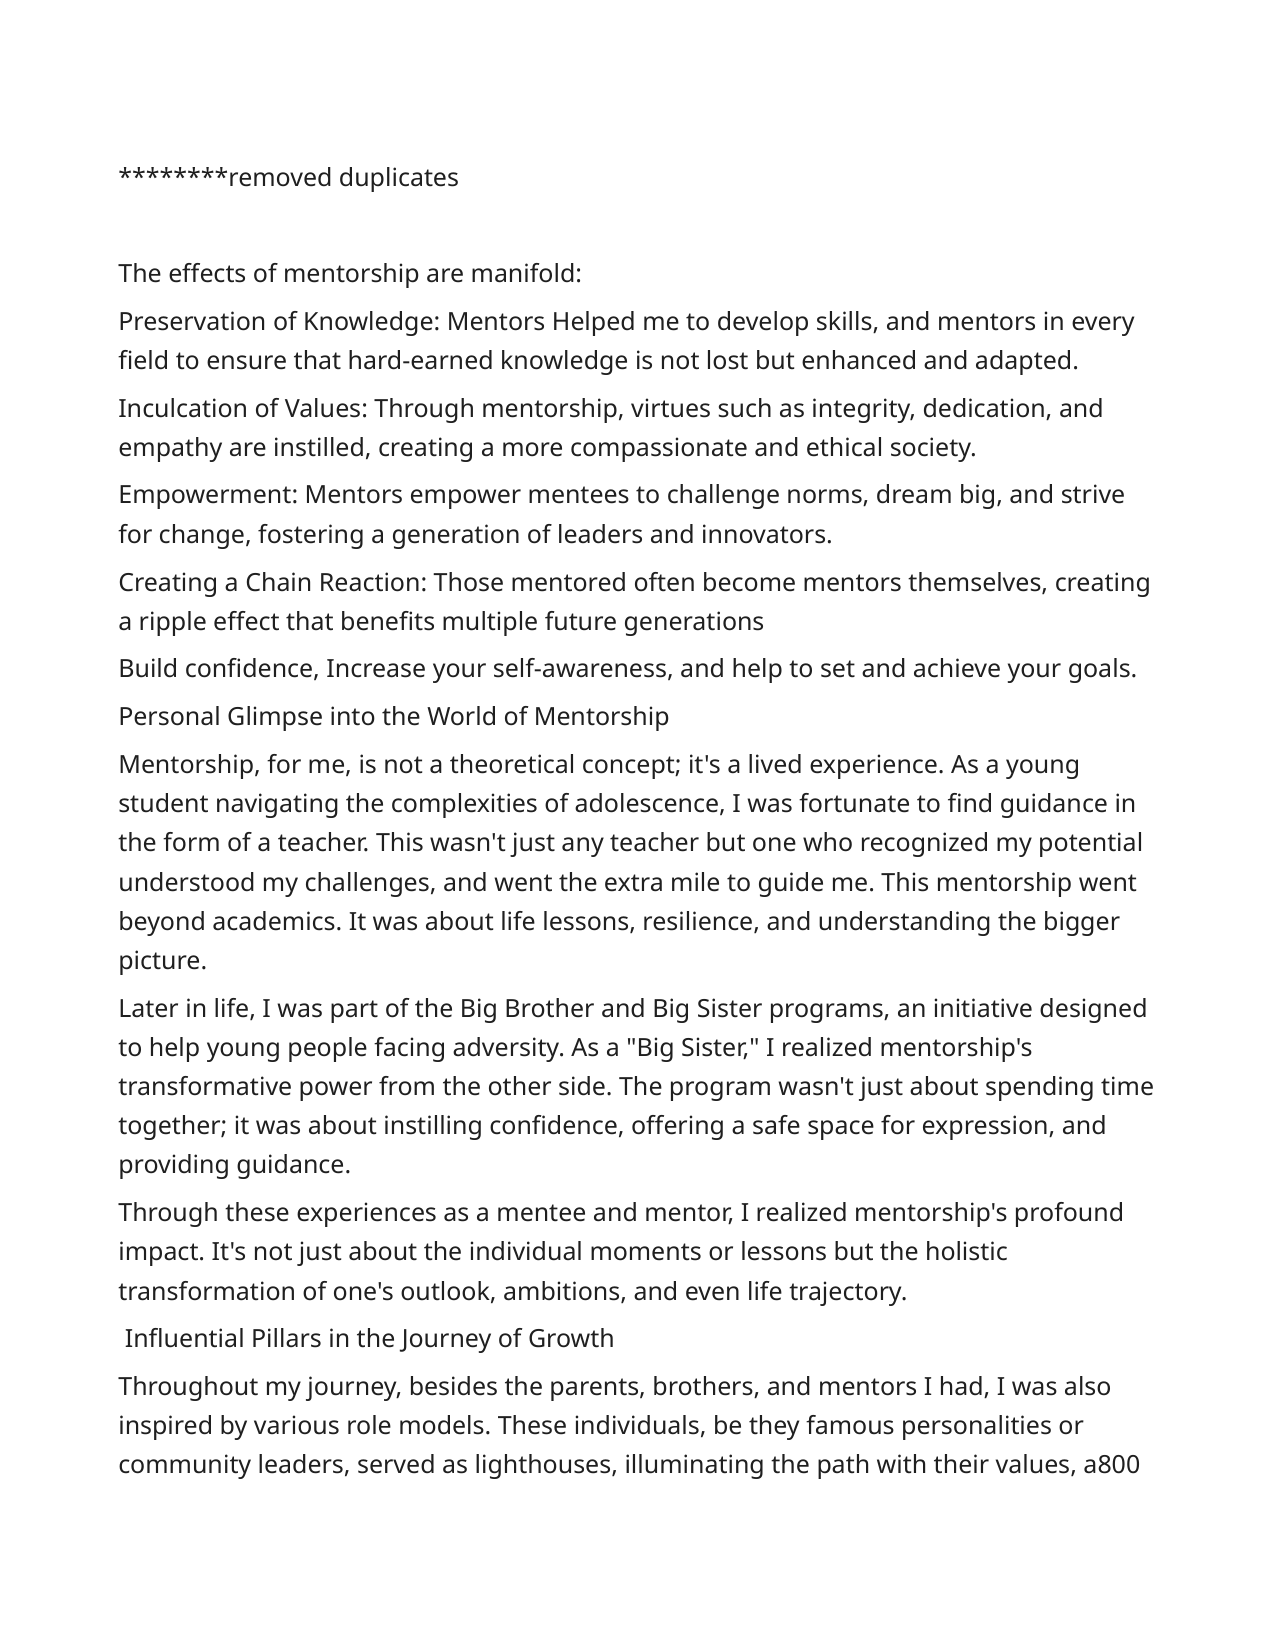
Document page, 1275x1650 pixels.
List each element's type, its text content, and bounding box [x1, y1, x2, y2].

text The effects of mentorship are manifold: [118, 255, 1157, 289]
text Creating a Chain Reaction: Those mentored often become mentors themselves, creating a ripple effect that benefits multiple future generations [118, 564, 1157, 637]
text Empowerment: Mentors empower mentees to challenge norms, dream big, and strive for change, fostering a generation of leaders and innovators. [118, 477, 1157, 550]
text Throughout my journey, besides the parents, brothers, and mentors I had, I was also inspired by various role models. These individuals, be they famous personalities or community leaders, served as lighthouses, illuminating the path with their values, a800 [118, 1369, 1157, 1481]
text Influential Pillars in the Journey of Growth [118, 1321, 1157, 1355]
text Personal Glimpse into the World of Mentorship [118, 699, 1157, 733]
text Preservation of Knowledge: Mentors Helped me to develop skills, and mentors in every field to ensure that hard-earned knowledge is not lost but enhanced and adapted. [118, 303, 1157, 376]
text Through these experiences as a mentee and mentor, I realized mentorship's profound impact. It's not just about the individual moments or lessons but the holistic transformation of one's outlook, ambitions, and even life trajectory. [118, 1195, 1157, 1307]
text Later in life, I was part of the Big Brother and Big Sister programs, an initiative designed to help young people facing adversity. As a "Big Sister," I realized mentorship's transformative power from the other side. The program wasn't just about spending time together; it was about instilling confidence, offering a safe space for expression, and providing guidance. [118, 990, 1157, 1181]
text ********removed duplicates [118, 160, 1157, 194]
text Mentorship, for me, is not a theoretical concept; it's a lived experience. As a young student navigating the complexities of adolescence, I was fortunate to find guidance in the form of a teacher. This wasn't just any teacher but one who recognized my potential understood my challenges, and went the extra mile to guide me. This mentorship went beyond academics. It was about life lessons, resilience, and understanding the bigger picture. [118, 747, 1157, 977]
text Inculcation of Values: Through mentorship, virtues such as integrity, dedication, and empathy are instilled, creating a more compassionate and ethical society. [118, 390, 1157, 463]
text Build confidence, Increase your self-awareness, and help to set and achieve your goals. [118, 651, 1157, 685]
